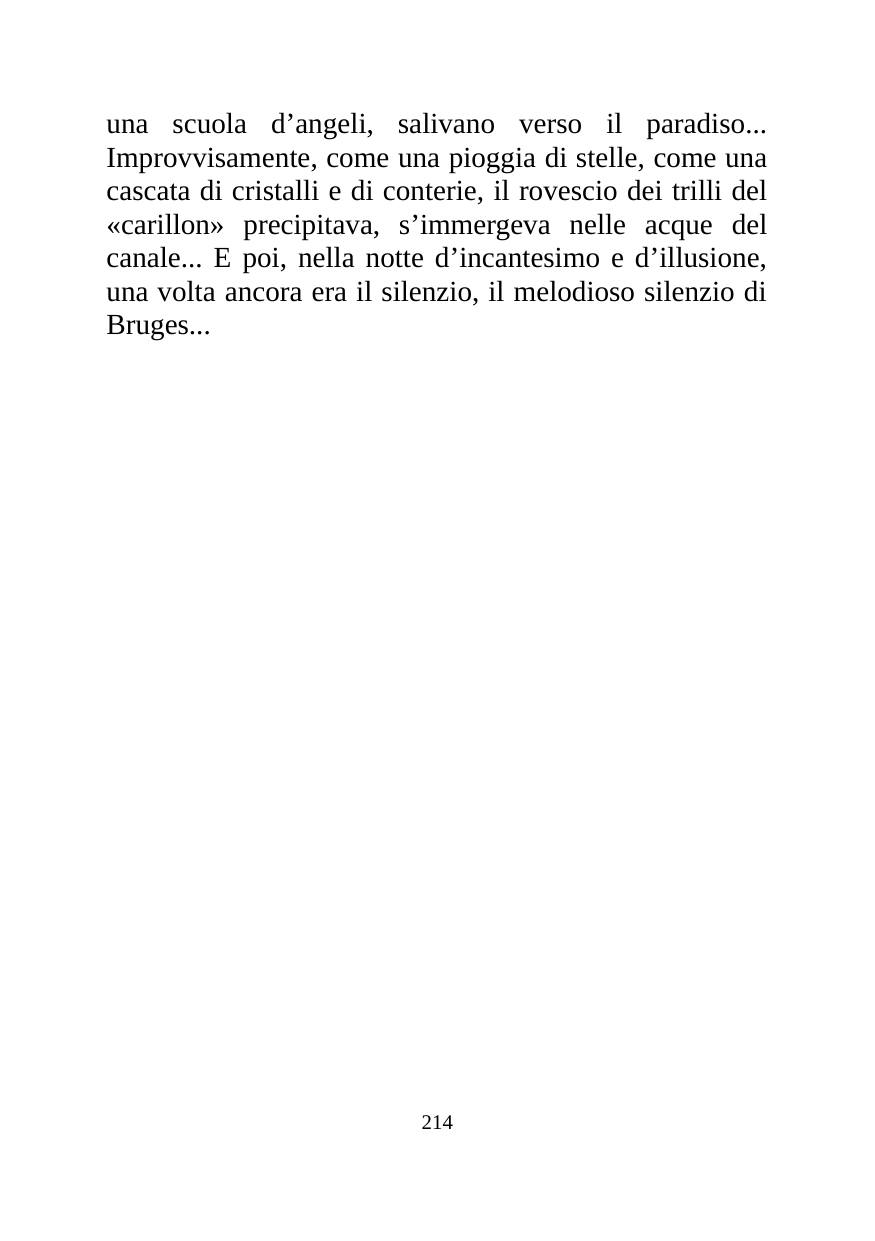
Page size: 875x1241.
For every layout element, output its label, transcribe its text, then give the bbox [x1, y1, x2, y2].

text una scuola d’angeli, salivano verso il paradiso... Improvvisamente, come una pioggia di stelle, come una cascata di cristalli e di conterie, il rovescio dei trilli del «carillon» precipitava, s’immergeva nelle acque del canale... E poi, nella notte d’incantesimo e d’illusione, una volta ancora era il silenzio, il melodioso silenzio di Bruges... [106, 106, 768, 341]
